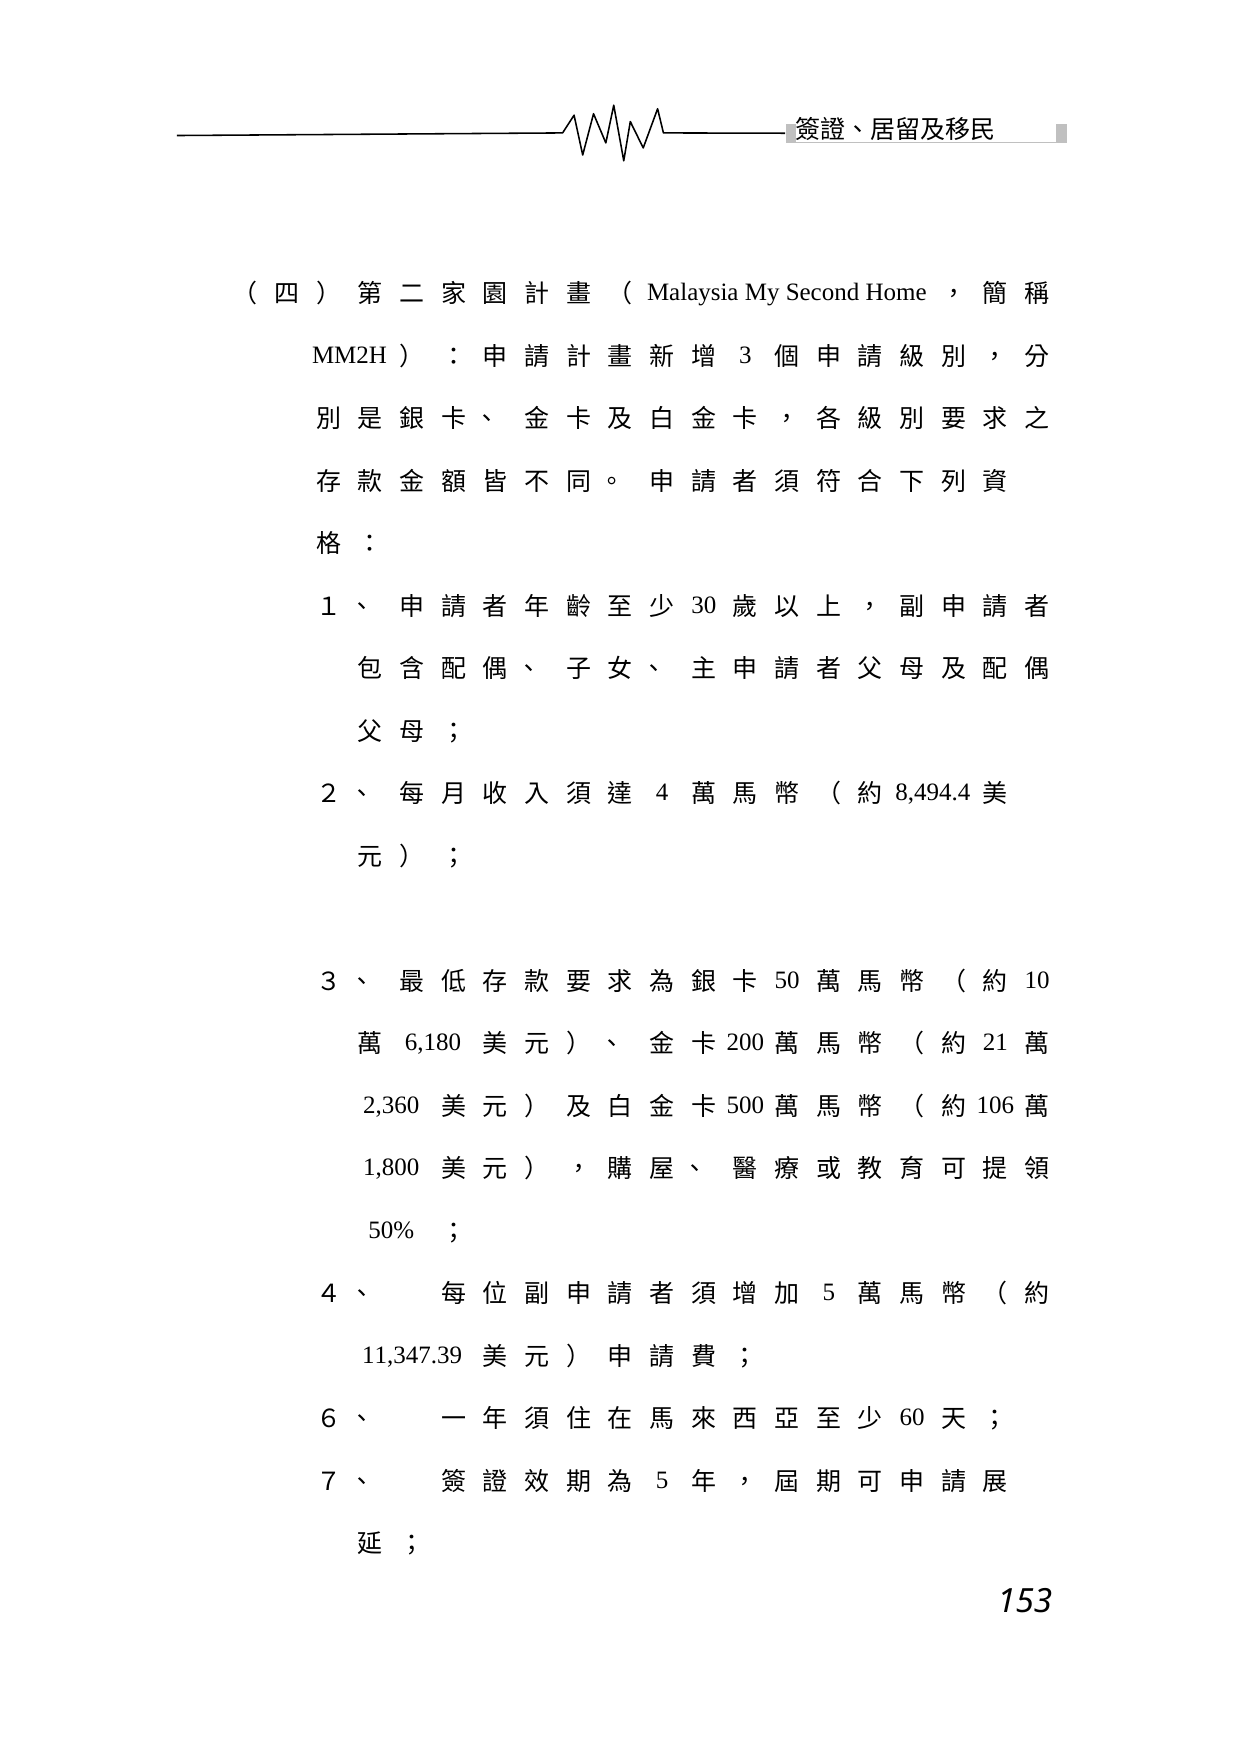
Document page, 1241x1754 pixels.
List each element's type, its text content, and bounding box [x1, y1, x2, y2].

text ２、每月收入須達4萬馬幣（約8,494.4美元）； [281, 750, 1058, 875]
text ７、 簽證效期為5年，屆期可申請展延； [281, 1438, 1058, 1563]
text （四）第二家園計畫（Malaysia My Second Home，簡稱MM2H）：申請計畫新增3個申請級別，分別是銀卡、金卡及白金卡，各級別要求之存款金額皆不同。申請者須符合下列資格： [207, 250, 1058, 563]
text ４、 每位副申請者須增加5萬馬幣（約11,347.39美元）申請費； [281, 1250, 1058, 1375]
text ３、最低存款要求為銀卡50萬馬幣（約10萬6,180美元）、金卡200萬馬幣（約21萬2,360美元）及白金卡500萬馬幣（約106萬1,800美元），購屋、醫療或教育可提領50%； [281, 938, 1058, 1250]
text １、申請者年齡至少30歲以上，副申請者包含配偶、子女、主申請者父母及配偶父母； [281, 563, 1058, 750]
text ６、 一年須住在馬來西亞至少60天； [281, 1375, 1058, 1438]
